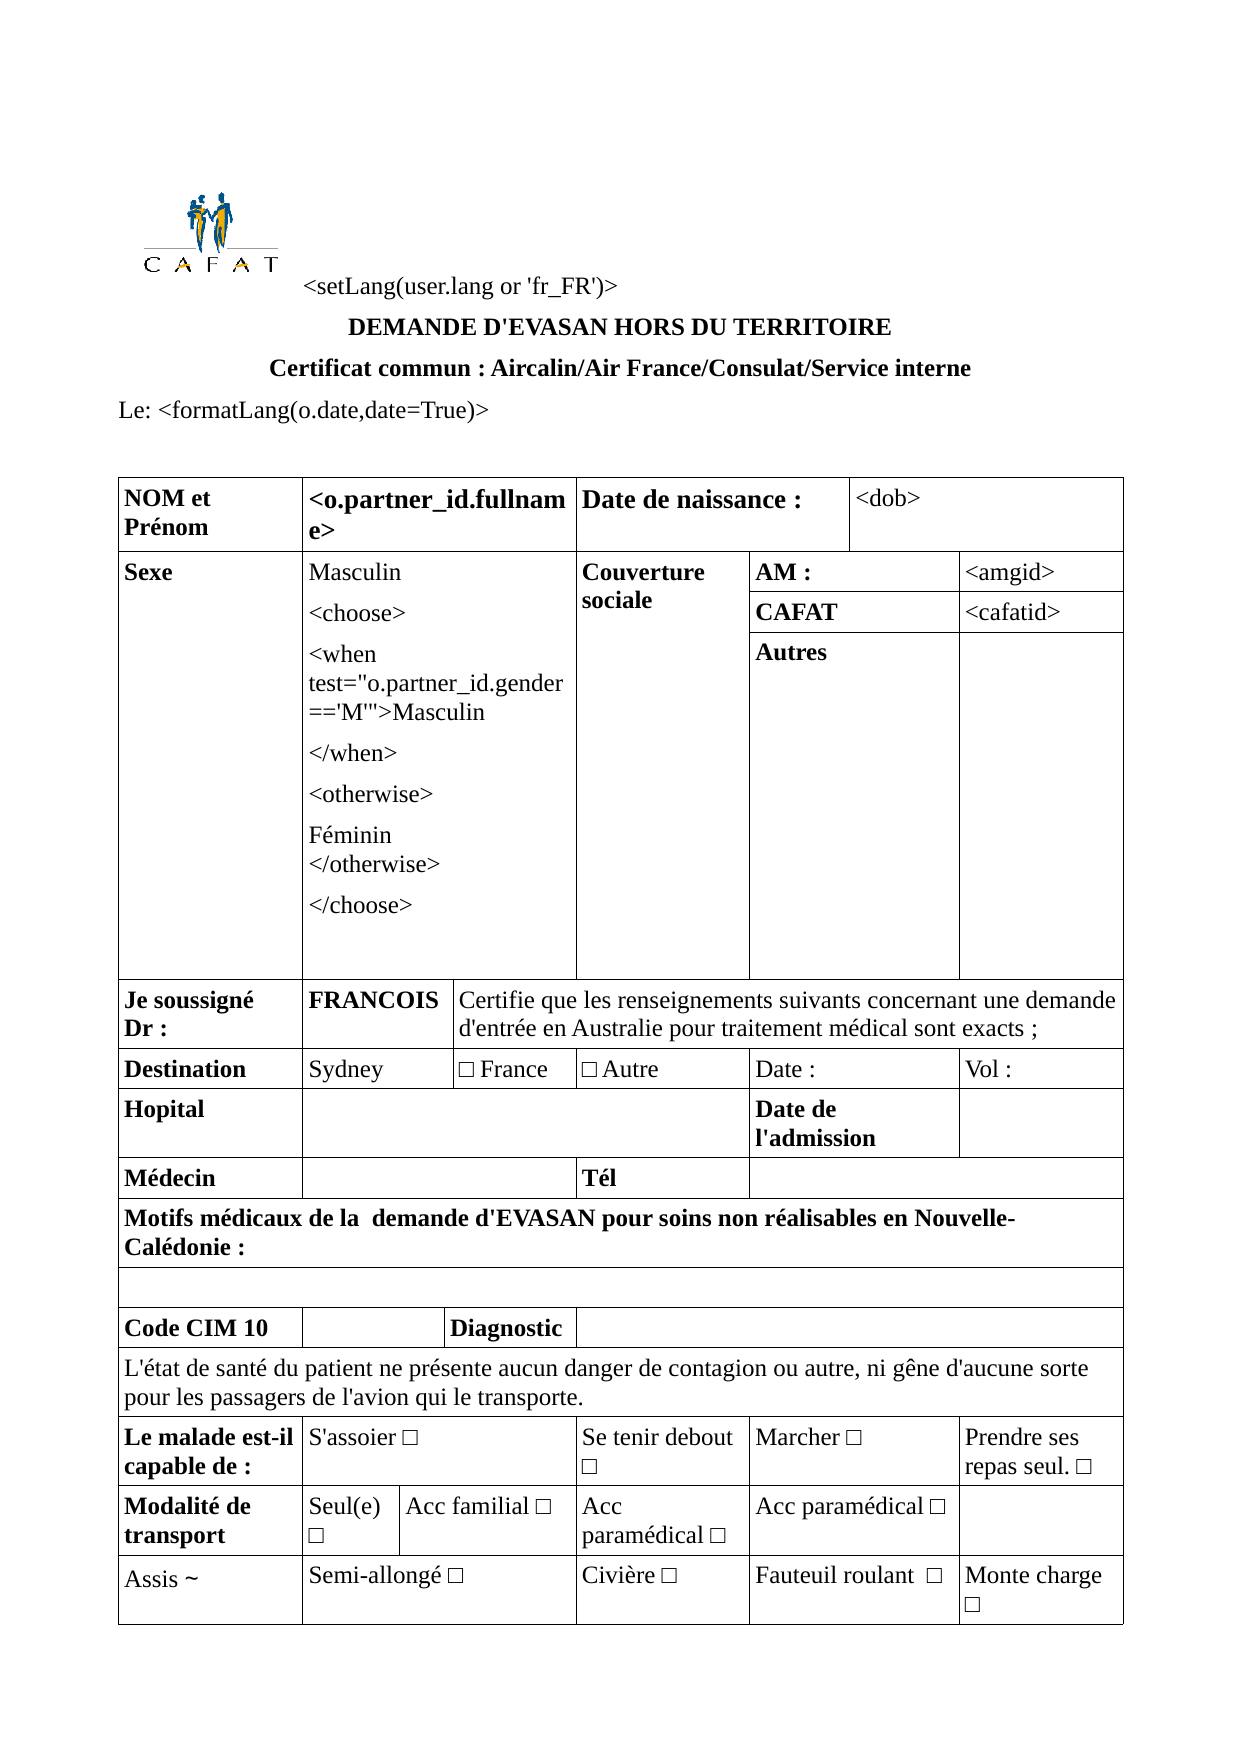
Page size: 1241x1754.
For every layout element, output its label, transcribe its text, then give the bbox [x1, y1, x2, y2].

text Le: <formatLang(o.date,date=True)> [118, 395, 1122, 423]
table_cell Vol : [960, 1049, 1123, 1088]
table_cell Autres [750, 633, 959, 979]
table_cell Diagnostic [445, 1308, 576, 1347]
table_cell Masculin <choose> <when test="o.partner_id.gender=='M'">Masculin </when> <otherwise> Féminin </otherwise> </choose> [303, 552, 576, 979]
table_cell FRANCOIS [303, 980, 453, 1048]
table_header <o.partner_id.fullname> [303, 478, 576, 551]
table_cell Semi-allongé □ [303, 1556, 576, 1623]
table_cell Assis ~ [119, 1556, 302, 1623]
table_cell [750, 1158, 1123, 1198]
table_cell [303, 1308, 444, 1347]
table_cell Date de l'admission [750, 1089, 959, 1157]
table_cell <cafatid> [960, 592, 1123, 632]
table_cell Civière □ [577, 1556, 749, 1623]
table_cell Se tenir debout □ [577, 1417, 749, 1485]
table_cell Motifs médicaux de la demande d'EVASAN pour soins non réalisables en Nouvelle-Calédonie : [119, 1199, 1123, 1267]
table_cell Certifie que les renseignements suivants concernant une demande d'entrée en Australie pour traitement médical sont exacts ; [454, 980, 1123, 1048]
table_cell Seul(e)□ [303, 1486, 399, 1554]
table_cell Acc paramédical □ [750, 1486, 959, 1554]
table_cell AM : [750, 552, 959, 591]
table_cell S'assoier □ [303, 1417, 576, 1485]
table_cell Tél [577, 1158, 749, 1198]
table_cell Monte charge □ [960, 1556, 1123, 1623]
table_header NOM et Prénom [119, 478, 302, 551]
table_cell <amgid> [960, 552, 1123, 591]
text DEMANDE D'EVASAN HORS DU TERRITOIRE [118, 312, 1122, 341]
table_cell [960, 633, 1123, 979]
table_header <dob> [850, 478, 1123, 551]
table_cell Destination [119, 1049, 302, 1088]
table_cell Médecin [119, 1158, 302, 1198]
table_header Date de naissance : [577, 478, 849, 551]
table_cell CAFAT [750, 592, 959, 632]
table_cell Sexe [119, 552, 302, 979]
table_cell Marcher □ [750, 1417, 959, 1485]
table_cell Sydney [303, 1049, 453, 1088]
table_cell Modalité de transport [119, 1486, 302, 1554]
table_cell Acc familial □ [400, 1486, 576, 1554]
table_cell L'état de santé du patient ne présente aucun danger de contagion ou autre, ni gêne d'aucune sorte pour les passagers de l'avion qui le transporte. [119, 1348, 1123, 1416]
table_cell Le malade est-il capable de : [119, 1417, 302, 1485]
table_cell [303, 1158, 576, 1198]
table_cell Couverture sociale [577, 552, 749, 979]
table_cell □ Autre [577, 1049, 749, 1088]
table_cell [577, 1308, 1123, 1347]
text Certificat commun : Aircalin/Air France/Consulat/Service interne [118, 353, 1122, 382]
table_cell [303, 1089, 749, 1157]
table_cell Fauteuil roulant □ [750, 1556, 959, 1623]
table_cell □ France [454, 1049, 576, 1088]
table_cell [960, 1089, 1123, 1157]
text <setLang(user.lang or 'fr_FR')> [118, 176, 1122, 300]
table_cell Je soussigné Dr : [119, 980, 302, 1048]
table_cell Hopital [119, 1089, 302, 1157]
table_cell Prendre ses repas seul. □ [960, 1417, 1123, 1485]
table_cell [119, 1268, 1123, 1307]
table_cell Code CIM 10 [119, 1308, 302, 1347]
table_cell Date : [750, 1049, 959, 1088]
table_cell [960, 1486, 1123, 1554]
table_cell Acc paramédical □ [577, 1486, 749, 1554]
